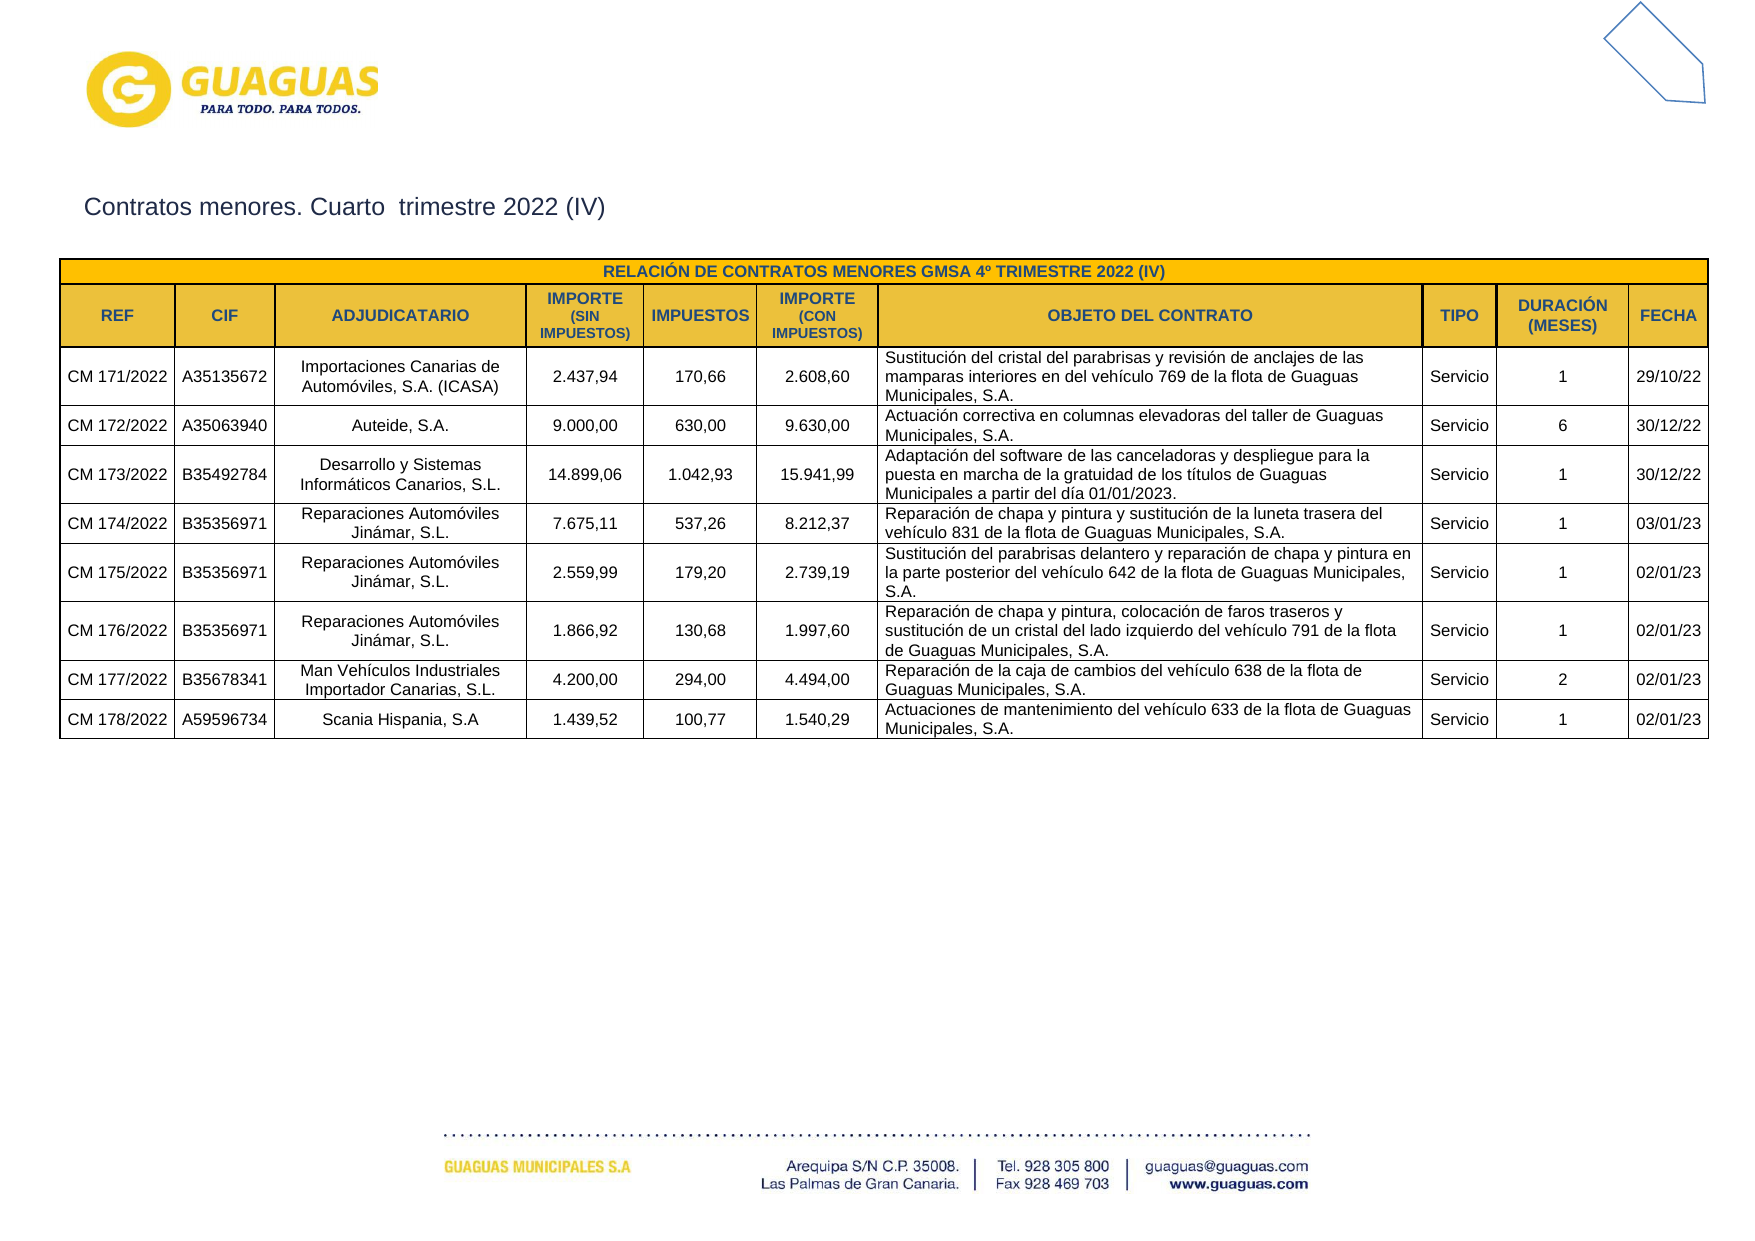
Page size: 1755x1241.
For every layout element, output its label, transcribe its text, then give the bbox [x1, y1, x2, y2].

table_cell Reparaciones Automóviles Jinámar, S.L. [275, 602, 526, 659]
table_cell CM 177/2022 [61, 661, 174, 699]
table_cell 1 [1497, 446, 1628, 503]
table_cell 179,20 [644, 544, 756, 601]
table_cell CM 174/2022 [61, 504, 174, 542]
table_cell 15.941,99 [757, 446, 877, 503]
table_cell FECHA [1629, 285, 1707, 346]
table_cell B35356971 [175, 602, 274, 659]
table_cell CM 173/2022 [61, 446, 174, 503]
table_cell Servicio [1423, 348, 1496, 405]
table_cell 02/01/23 [1629, 700, 1708, 738]
table_cell Scania Hispania, S.A [275, 700, 526, 738]
table_cell Reparaciones Automóviles Jinámar, S.L. [275, 504, 526, 542]
table_cell 2.608,60 [757, 348, 877, 405]
table_cell Sustitución del cristal del parabrisas y revisión de anclajes de las mamparas interiores en del vehículo 769 de la flota de Guaguas Municipales, S.A. [878, 348, 1422, 405]
table_cell 02/01/23 [1629, 602, 1708, 659]
table_cell B35356971 [175, 504, 274, 542]
table_cell REF [61, 285, 174, 346]
text Contratos menores. Cuarto trimestre 2022 (IV) [84, 192, 1694, 220]
table_cell CM 172/2022 [61, 406, 174, 444]
table_cell 130,68 [644, 602, 756, 659]
table_cell Auteide, S.A. [275, 406, 526, 444]
table_cell TIPO [1424, 285, 1495, 346]
table_cell Servicio [1423, 700, 1496, 738]
table_cell 170,66 [644, 348, 756, 405]
table_cell 537,26 [644, 504, 756, 542]
table_cell 1 [1497, 700, 1628, 738]
table_cell 1.540,29 [757, 700, 877, 738]
table_cell 630,00 [644, 406, 756, 444]
table_cell CM 175/2022 [61, 544, 174, 601]
table_cell 30/12/22 [1629, 406, 1708, 444]
table_cell 02/01/23 [1629, 661, 1708, 699]
table_cell CM 178/2022 [61, 700, 174, 738]
table_cell 03/01/23 [1629, 504, 1708, 542]
table_cell OBJETO DEL CONTRATO [879, 285, 1421, 346]
table_cell A35063940 [175, 406, 274, 444]
table_cell Servicio [1423, 661, 1496, 699]
table_cell 9.000,00 [527, 406, 643, 444]
table_cell A59596734 [175, 700, 274, 738]
table_cell 4.494,00 [757, 661, 877, 699]
table_cell Servicio [1423, 602, 1496, 659]
table_cell 29/10/22 [1629, 348, 1708, 405]
table_cell 8.212,37 [757, 504, 877, 542]
table_cell Reparación de chapa y pintura, colocación de faros traseros y sustitución de un cristal del lado izquierdo del vehículo 791 de la flota de Guaguas Municipales, S.A. [878, 602, 1422, 659]
table_cell 1 [1497, 504, 1628, 542]
table_cell 1 [1497, 602, 1628, 659]
table_cell Adaptación del software de las canceladoras y despliegue para la puesta en marcha de la gratuidad de los títulos de Guaguas Municipales a partir del día 01/01/2023. [878, 446, 1422, 503]
table_cell 6 [1497, 406, 1628, 444]
table_cell 2.739,19 [757, 544, 877, 601]
table_cell 1.042,93 [644, 446, 756, 503]
table_cell 1.866,92 [527, 602, 643, 659]
table_cell CM 171/2022 [61, 348, 174, 405]
table_cell 9.630,00 [757, 406, 877, 444]
table_cell IMPUESTOS [644, 285, 756, 346]
table_header RELACIÓN DE CONTRATOS MENORES GMSA 4º TRIMESTRE 2022 (IV) [61, 260, 1707, 283]
table_cell Desarrollo y Sistemas Informáticos Canarios, S.L. [275, 446, 526, 503]
table_cell Importaciones Canarias de Automóviles, S.A. (ICASA) [275, 348, 526, 405]
table_cell 02/01/23 [1629, 544, 1708, 601]
table_cell A35135672 [175, 348, 274, 405]
table_cell IMPORTE (CON IMPUESTOS) [757, 285, 877, 346]
table_cell 2.559,99 [527, 544, 643, 601]
table_cell 1 [1497, 348, 1628, 405]
table_cell 30/12/22 [1629, 446, 1708, 503]
table_cell Servicio [1423, 544, 1496, 601]
table_cell DURACIÓN (MESES) [1498, 285, 1628, 346]
table_cell Servicio [1423, 446, 1496, 503]
table_cell Man Vehículos Industriales Importador Canarias, S.L. [275, 661, 526, 699]
table_cell 4.200,00 [527, 661, 643, 699]
table_cell 294,00 [644, 661, 756, 699]
table_cell 7.675,11 [527, 504, 643, 542]
table_cell CM 176/2022 [61, 602, 174, 659]
table_cell 1.997,60 [757, 602, 877, 659]
table_cell Servicio [1423, 406, 1496, 444]
table_cell Reparación de chapa y pintura y sustitución de la luneta trasera del vehículo 831 de la flota de Guaguas Municipales, S.A. [878, 504, 1422, 542]
table_cell B35678341 [175, 661, 274, 699]
table_cell Actuación correctiva en columnas elevadoras del taller de Guaguas Municipales, S.A. [878, 406, 1422, 444]
table_cell 100,77 [644, 700, 756, 738]
table_cell Reparaciones Automóviles Jinámar, S.L. [275, 544, 526, 601]
table_cell 2 [1497, 661, 1628, 699]
table_cell B35356971 [175, 544, 274, 601]
table_cell 14.899,06 [527, 446, 643, 503]
table_cell ADJUDICATARIO [276, 285, 525, 346]
table_cell B35492784 [175, 446, 274, 503]
table_cell 1 [1497, 544, 1628, 601]
table_cell Servicio [1423, 504, 1496, 542]
table_cell 2.437,94 [527, 348, 643, 405]
table_cell 1.439,52 [527, 700, 643, 738]
table_cell CIF [176, 285, 274, 346]
table_cell Reparación de la caja de cambios del vehículo 638 de la flota de Guaguas Municipales, S.A. [878, 661, 1422, 699]
table_cell Sustitución del parabrisas delantero y reparación de chapa y pintura en la parte posterior del vehículo 642 de la flota de Guaguas Municipales, S.A. [878, 544, 1422, 601]
table_cell Actuaciones de mantenimiento del vehículo 633 de la flota de Guaguas Municipales, S.A. [878, 700, 1422, 738]
table_cell IMPORTE (SIN IMPUESTOS) [527, 285, 643, 346]
